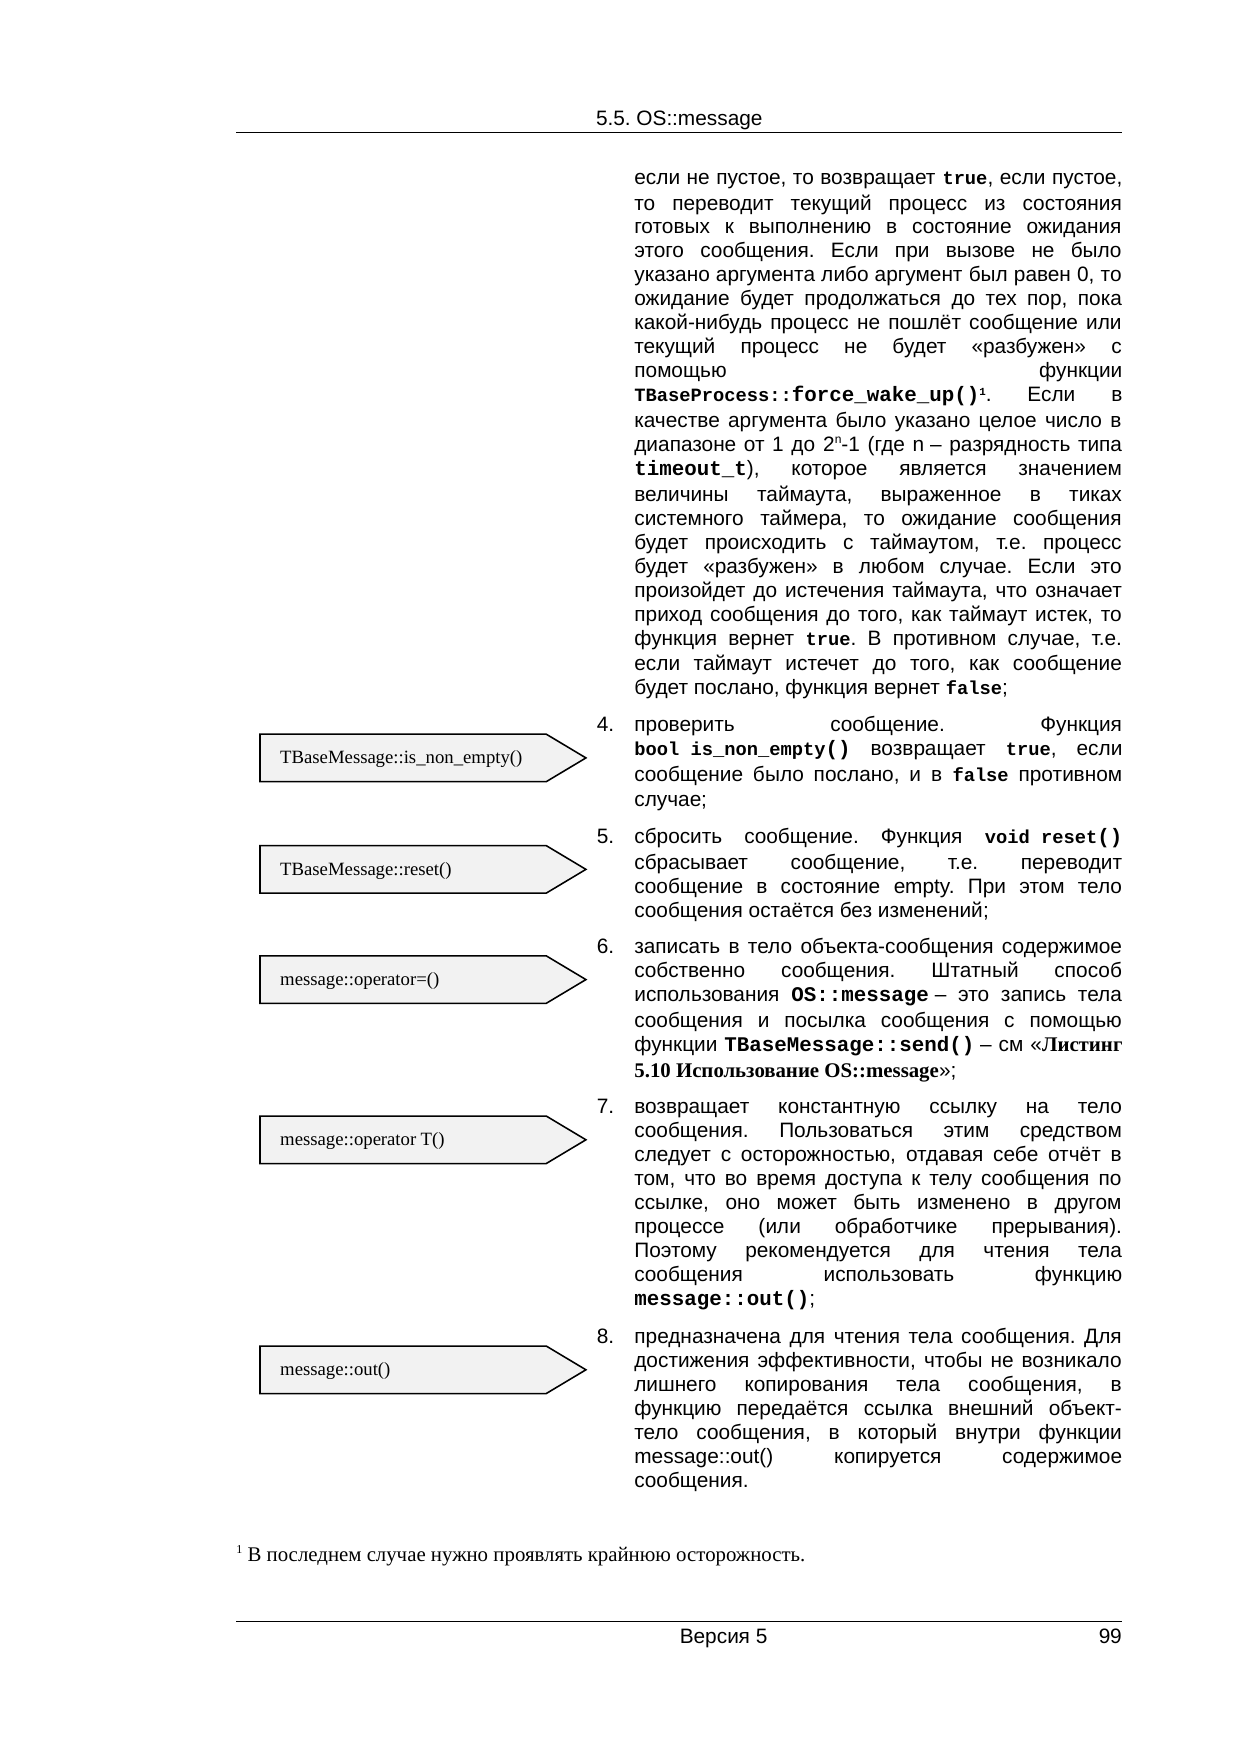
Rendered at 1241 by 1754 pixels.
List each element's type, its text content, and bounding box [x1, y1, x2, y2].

list проверить сообщение. Функция bool is_non_empty() возвращает true, если сообщение было послано, и в false противном случае; [597, 712, 1122, 811]
list записать в тело объекта-сообщения содержимое собственно сообщения. Штатный способ использования OS::message – это запись тела сообщения и посылка сообщения с помощью функции TBaseMessage::send() – см «Листинг 5.10 Использование OS::message»; [597, 934, 1122, 1082]
list предназначена для чтения тела сообщения. Для достижения эффективности, чтобы не возникало лишнего копирования тела сообщения, в функцию передаётся ссылка внешний объект-тело сообщения, в который внутри функции mes⁠sage::out() копируется содержимое сообщения. [597, 1324, 1122, 1492]
list сбросить сообщение. Функция void reset() сбрасывает сообщение, т.е. переводит сообщение в состояние empty. При этом тело сообщения остаётся без изменений; [597, 824, 1122, 921]
list возвращает константную ссылку на тело сообщения. Пользоваться этим средством следует с осторожностью, отдавая себе отчёт в том, что во время доступа к телу сообщения по ссылке, оно может быть изменено в другом процессе (или обработчике прерывания). Поэтому рекомендуется для чтения тела сообщения использовать функцию message::out(); [597, 1094, 1122, 1312]
list если не пустое, то возвращает true, если пустое, то переводит текущий процесс из состояния готовых к выполнению в состояние ожидания этого сообщения. Если при вызове не было указано аргумента либо аргумент был равен 0, то ожидание будет продолжаться до тех пор, пока какой-нибудь процесс не пошлёт сообщение или текущий процесс не будет «разбужен» с помощью функции TBaseProcess::force_wake_up(). Если в качестве аргумента было указано целое число в диапазоне от 1 до 2n-1 (где n – разрядность типа timeout_t), которое является значением величины таймаута, выраженное в тиках системного таймера, то ожидание сообщения будет происходить с таймаутом, т.е. процесс будет «разбужен» в любом случае. Если это произойдет до истечения таймаута, что означает приход сообщения до того, как таймаут истек, то функция вернет true. В противном случае, т.е. если таймаут истечет до того, как сообщение будет послано, функция вернет false; [597, 165, 1122, 700]
list В последнем случае нужно проявлять крайнюю осторожность. [236, 1542, 1122, 1566]
